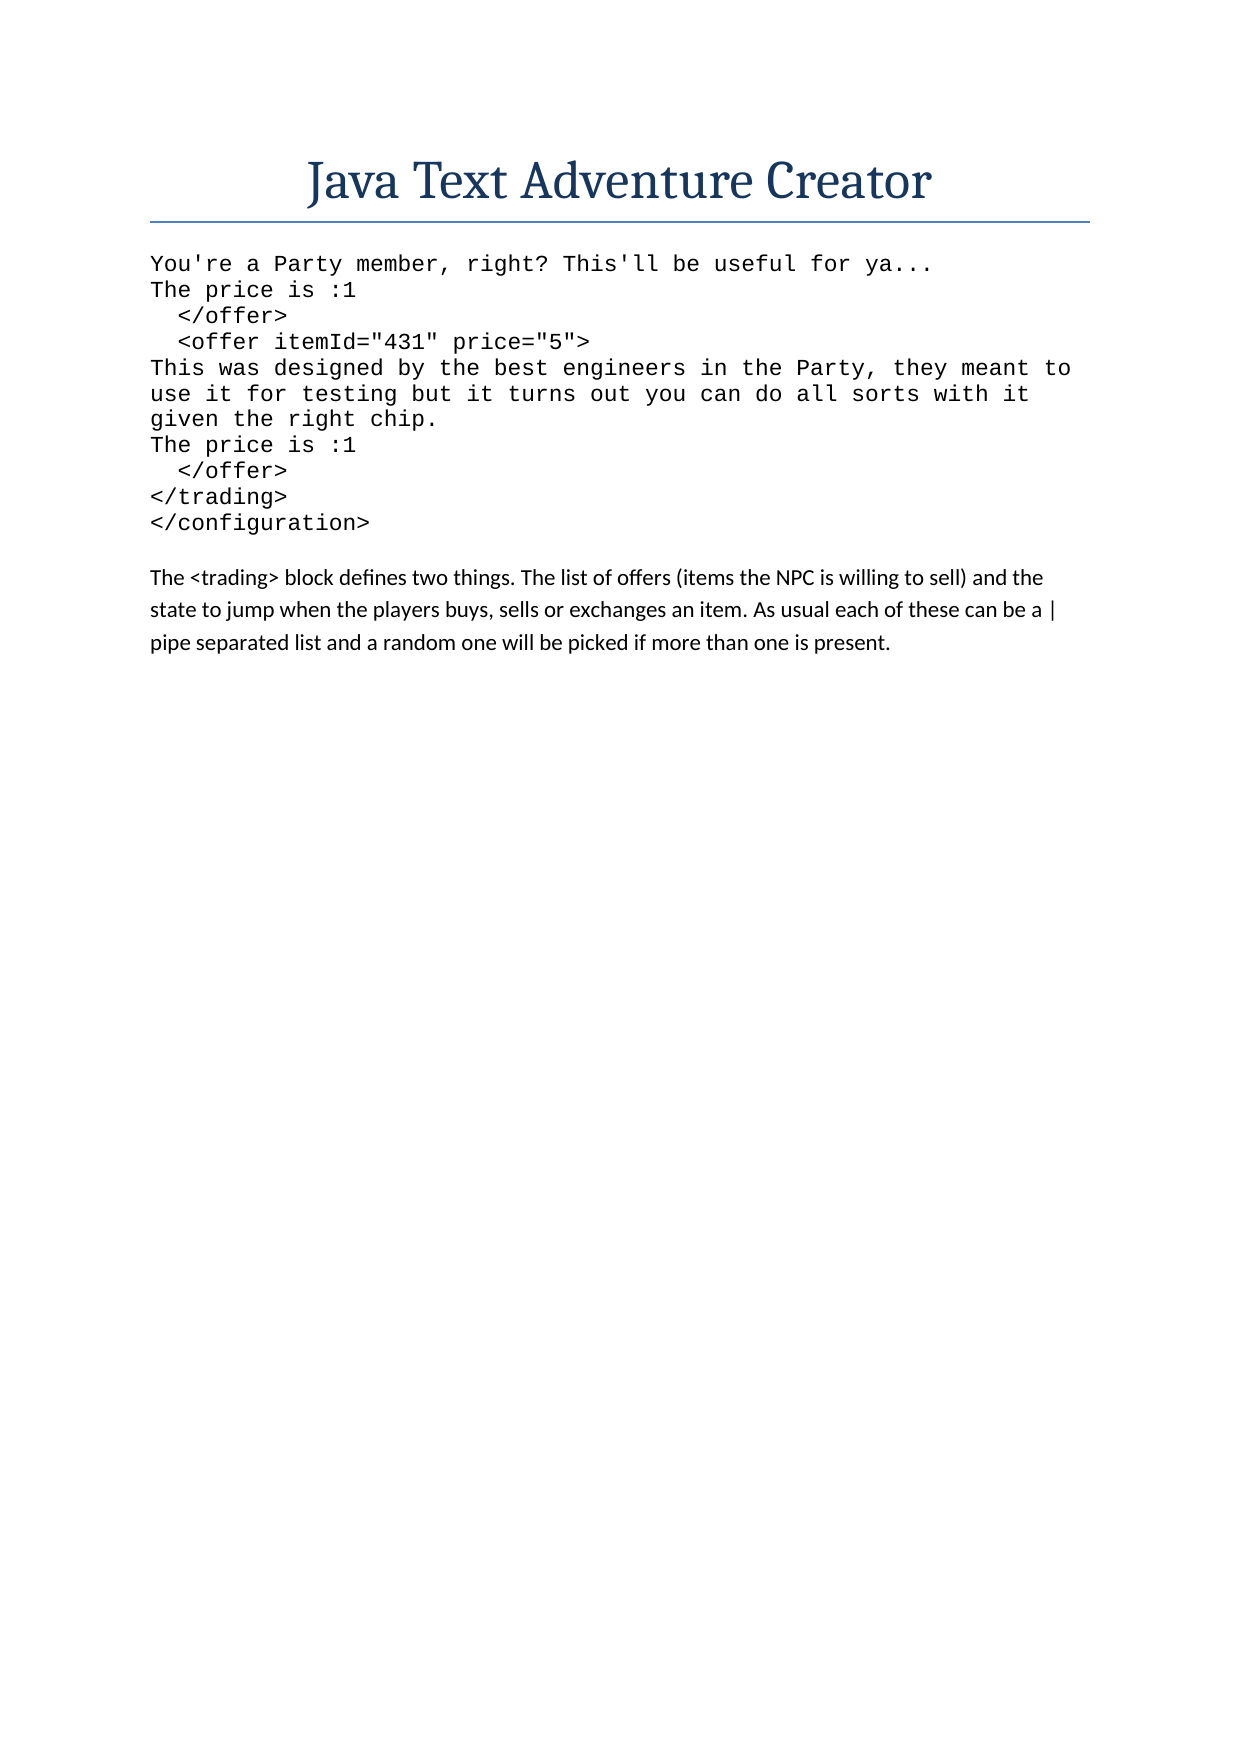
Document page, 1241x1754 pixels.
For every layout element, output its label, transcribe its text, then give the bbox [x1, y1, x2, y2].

text </offer> [150, 460, 1090, 486]
text </offer> [150, 304, 1090, 330]
text The <trading> block defines two things. The list of offers (items the NPC is willing to sell) and the state to jump when the players buys, sells or exchanges an item. As usual each of these can be a | pipe separated list and a random one will be picked if more than one is present. [150, 563, 1090, 656]
text </configuration> [150, 512, 1090, 537]
text This was designed by the best engineers in the Party, they meant to use it for testing but it turns out you can do all sorts with it given the right chip. [150, 356, 1090, 434]
text You're a Party member, right? This'll be useful for ya... [150, 252, 1090, 278]
text </trading> [150, 486, 1090, 512]
text <offer itemId="431" price="5"> [150, 330, 1090, 356]
text The price is :1 [150, 278, 1090, 304]
text The price is :1 [150, 434, 1090, 460]
